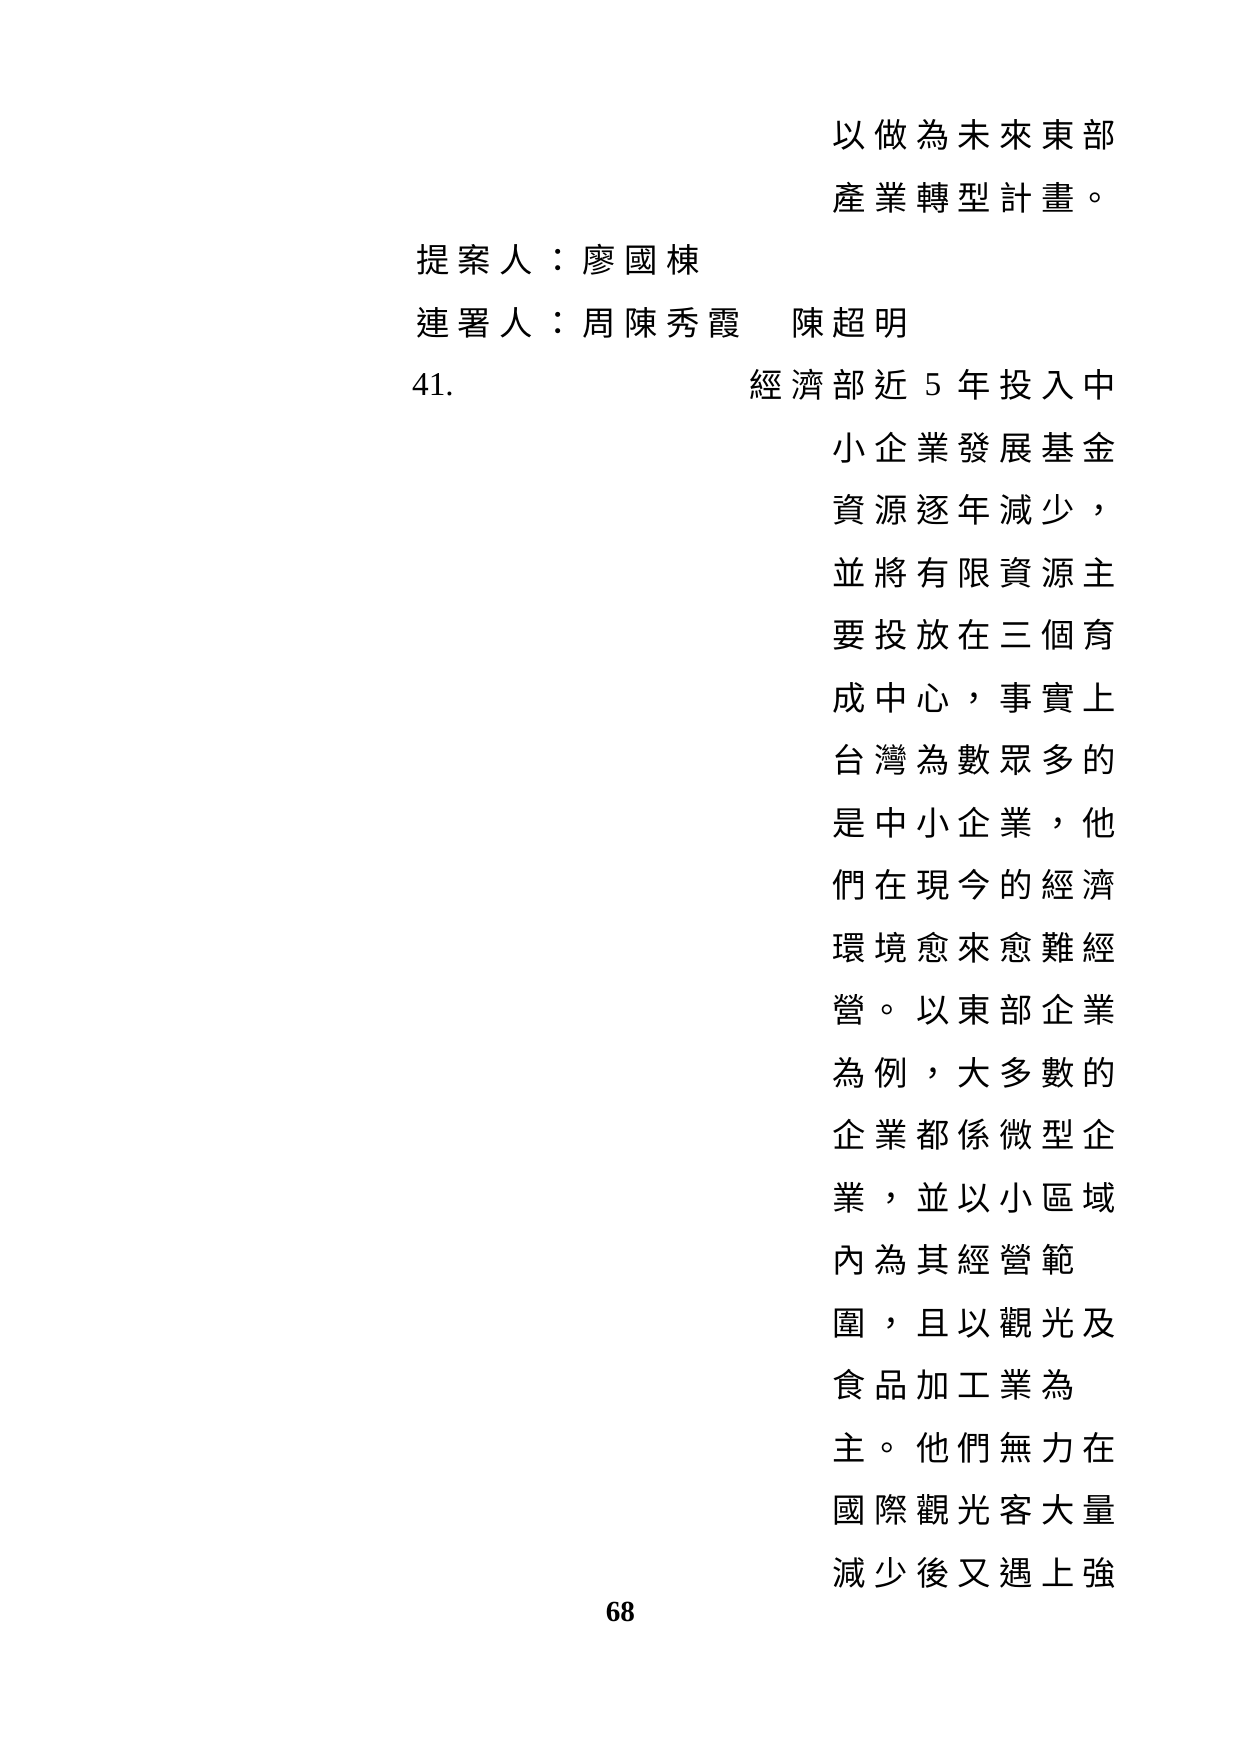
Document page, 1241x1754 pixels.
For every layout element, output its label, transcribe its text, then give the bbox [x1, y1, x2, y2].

text 連署人：周陳秀霞 陳超明 [397, 279, 1016, 342]
list 以做為未來東部產業轉型計畫。 [409, 92, 1120, 217]
list 經濟部近5年投入中小企業發展基金資源逐年減少，並將有限資源主要投放在三個育成中心，事實上台灣為數眾多的是中小企業，他們在現今的經濟環境愈來愈難經營。以東部企業為例，大多數的企業都係微型企業，並以小區域內為其經營範圍，且以觀光及食品加工業為主。他們無力在國際觀光客大量減少後又遇上強 [409, 342, 1120, 1592]
text 提案人：廖國棟 [397, 217, 1016, 279]
